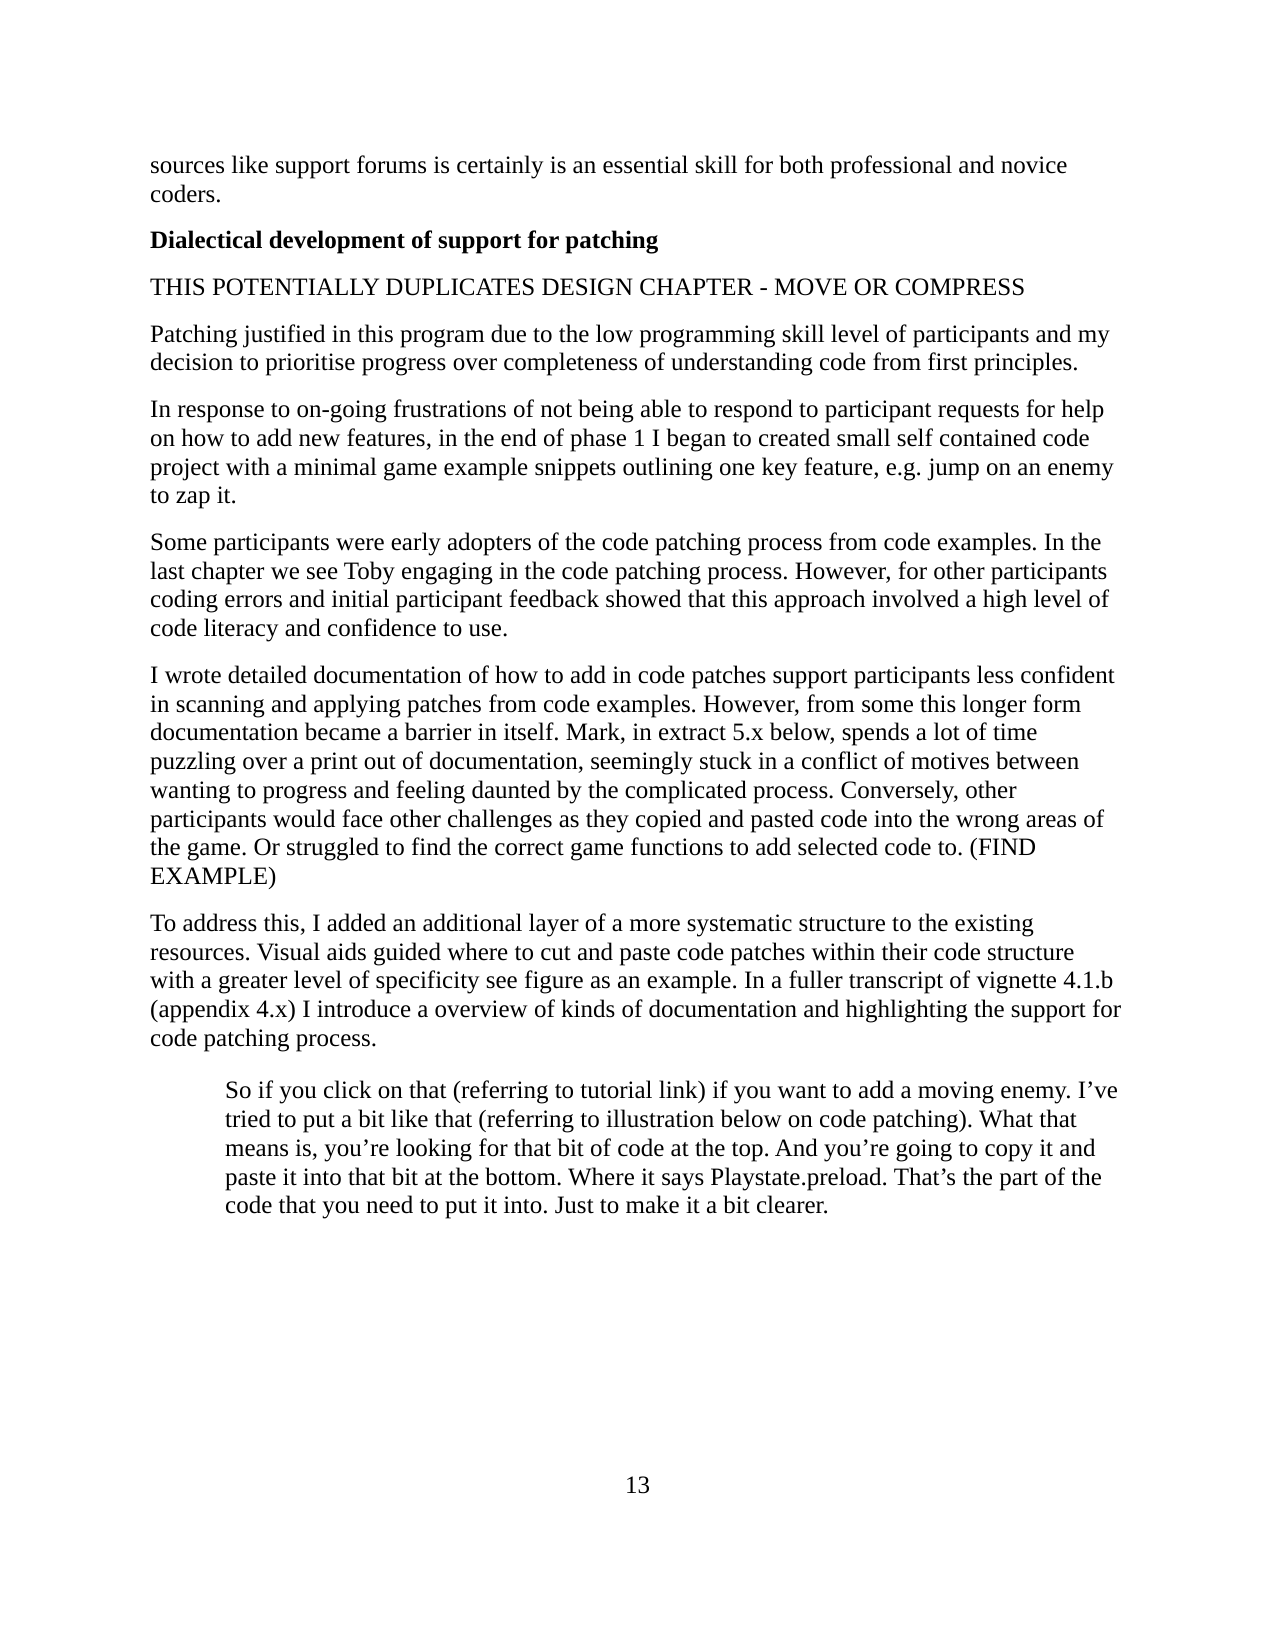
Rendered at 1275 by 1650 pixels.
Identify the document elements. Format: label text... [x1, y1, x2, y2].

text In response to on-going frustrations of not being able to respond to participant requests for help on how to add new features, in the end of phase 1 I began to created small self contained code project with a minimal game example snippets outlining one key feature, e.g. jump on an enemy to zap it. [150, 394, 1125, 509]
text Dialectical development of support for patching [150, 225, 1125, 254]
text Patching justified in this program due to the low programming skill level of participants and my decision to prioritise progress over completeness of understanding code from first principles. [150, 319, 1125, 376]
text I wrote detailed documentation of how to add in code patches support participants less confident in scanning and applying patches from code examples. However, from some this longer form documentation became a barrier in itself. Mark, in extract 5.x below, spends a lot of time puzzling over a print out of documentation, seemingly stuck in a conflict of motives between wanting to progress and feeling daunted by the complicated process. Conversely, other participants would face other challenges as they copied and pasted code into the wrong areas of the game. Or struggled to find the correct game functions to add selected code to. (FIND EXAMPLE) [150, 660, 1125, 890]
text Some participants were early adopters of the code patching process from code examples. In the last chapter we see Toby engaging in the code patching process. However, for other participants coding errors and initial participant feedback showed that this approach involved a high level of code literacy and confidence to use. [150, 527, 1125, 642]
text To address this, I added an additional layer of a more systematic structure to the existing resources. Visual aids guided where to cut and paste code patches within their code structure with a greater level of specificity see figure as an example. In a fuller transcript of vignette 4.1.b (appendix 4.x) I introduce a overview of kinds of documentation and highlighting the support for code patching process. [150, 908, 1125, 1052]
text So if you click on that (referring to tutorial link) if you want to add a moving enemy. I’ve tried to put a bit like that (referring to illustration below on code patching). What that means is, you’re looking for that bit of code at the top. And you’re going to copy it and paste it into that bit at the bottom. Where it says Playstate.preload. That’s the part of the code that you need to put it into. Just to make it a bit clearer. [225, 1076, 1125, 1219]
text sources like support forums is certainly is an essential skill for both professional and novice coders. [150, 150, 1125, 207]
text THIS POTENTIALLY DUPLICATES DESIGN CHAPTER - MOVE OR COMPRESS [150, 272, 1125, 301]
